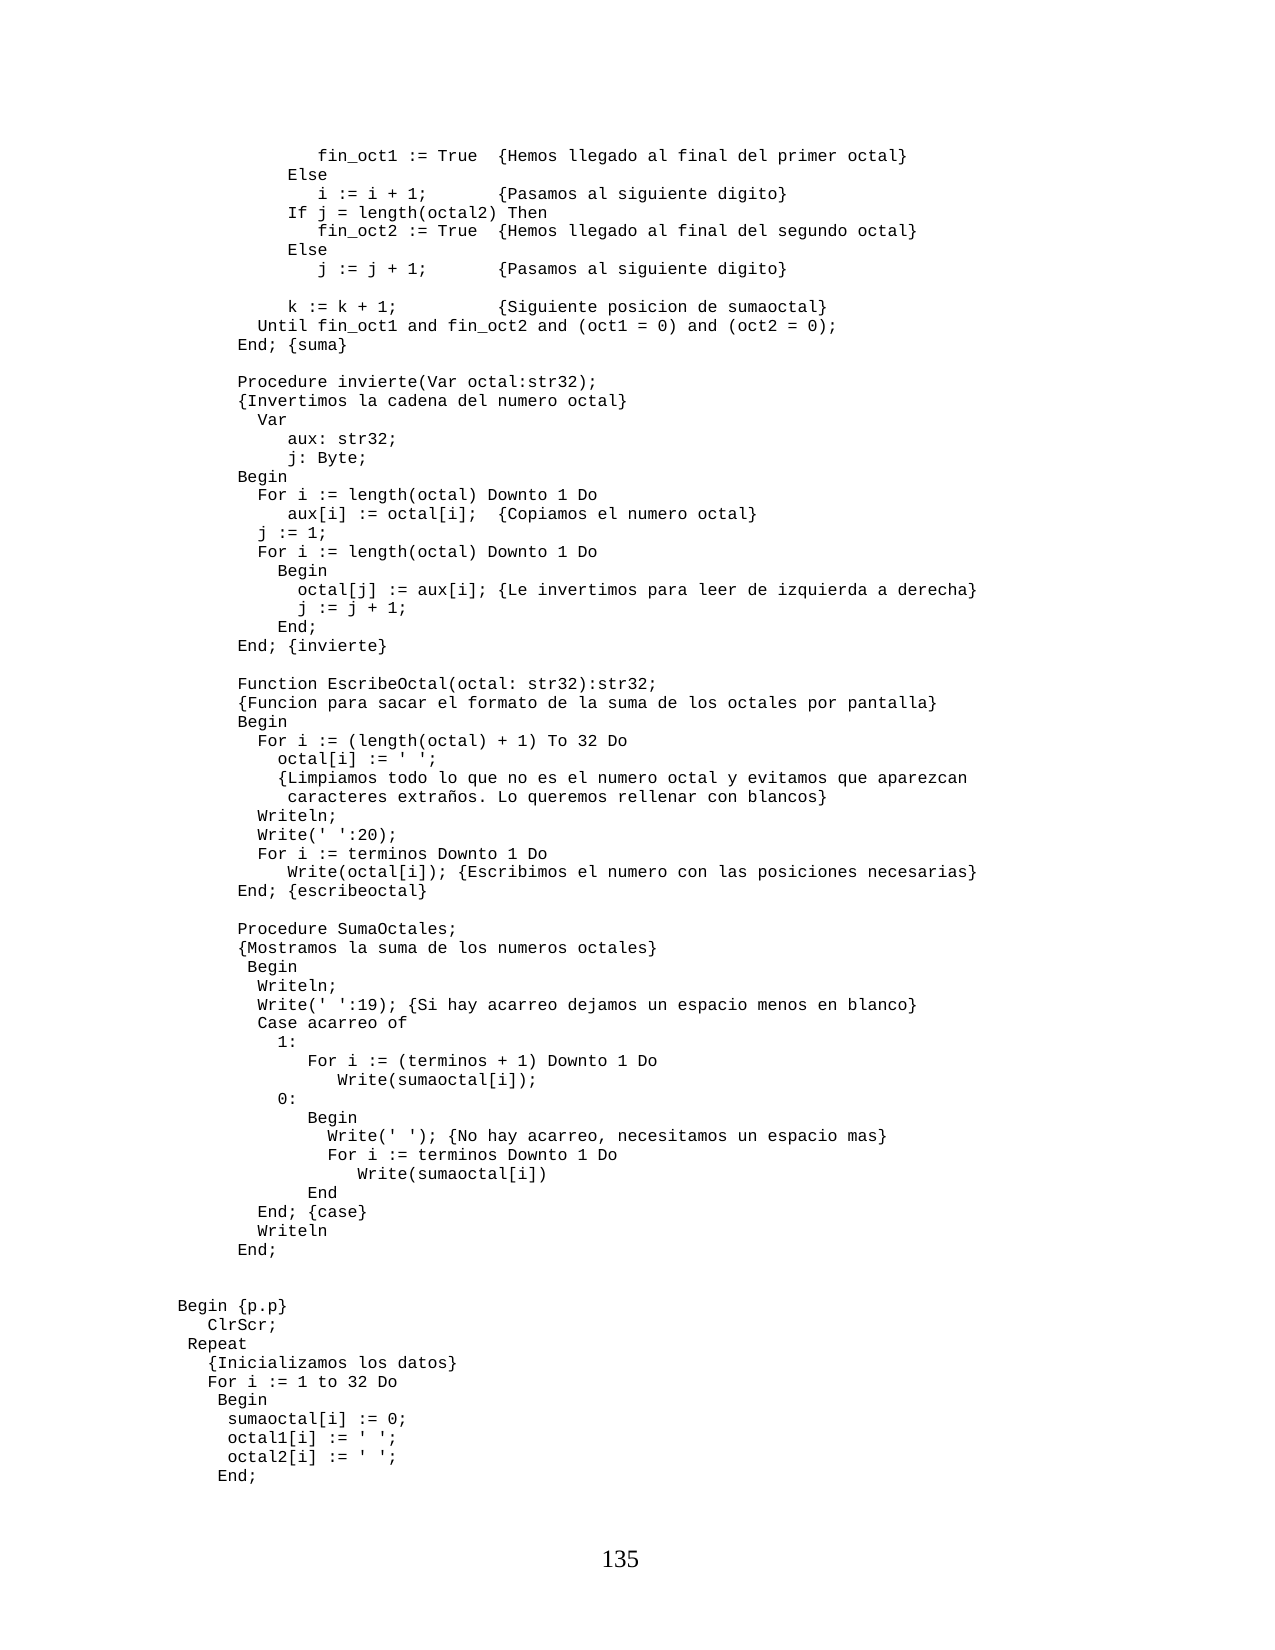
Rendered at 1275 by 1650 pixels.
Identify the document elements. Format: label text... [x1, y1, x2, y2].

text For i := length(octal) Downto 1 Do [177, 543, 1098, 562]
text i := i + 1; {Pasamos al siguiente digito} [177, 185, 1098, 204]
text For i := terminos Downto 1 Do [177, 845, 1098, 864]
text For i := length(octal) Downto 1 Do [177, 487, 1098, 506]
text {Limpiamos todo lo que no es el numero octal y evitamos que aparezcan [177, 770, 1098, 789]
text Write(' '); {No hay acarreo, necesitamos un espacio mas} [177, 1128, 1098, 1147]
text ClrScr; [177, 1317, 1098, 1335]
text For i := terminos Downto 1 Do [177, 1147, 1098, 1166]
text Begin [177, 1392, 1098, 1411]
text Begin [177, 958, 1098, 977]
text Var [177, 412, 1098, 430]
text End [177, 1184, 1098, 1203]
text End; {invierte} [177, 638, 1098, 657]
text Begin [177, 468, 1098, 487]
text aux: str32; [177, 430, 1098, 449]
text octal2[i] := ' '; [177, 1448, 1098, 1467]
text Procedure invierte(Var octal:str32); [177, 374, 1098, 393]
text j := j + 1; {Pasamos al siguiente digito} [177, 261, 1098, 279]
text fin_oct2 := True {Hemos llegado al final del segundo octal} [177, 223, 1098, 242]
text Writeln [177, 1222, 1098, 1241]
text Begin {p.p} [177, 1298, 1098, 1317]
text octal[i] := ' '; [177, 751, 1098, 770]
text Else [177, 242, 1098, 261]
text Writeln; [177, 977, 1098, 996]
text Write(sumaoctal[i]) [177, 1166, 1098, 1184]
text 0: [177, 1090, 1098, 1109]
text aux[i] := octal[i]; {Copiamos el numero octal} [177, 506, 1098, 525]
text Begin [177, 562, 1098, 581]
text End; [177, 1241, 1098, 1260]
text Writeln; [177, 807, 1098, 826]
text End; {escribeoctal} [177, 883, 1098, 902]
text Case acarreo of [177, 1015, 1098, 1034]
text j := 1; [177, 525, 1098, 543]
text End; [177, 619, 1098, 638]
text 1: [177, 1034, 1098, 1053]
text {Mostramos la suma de los numeros octales} [177, 939, 1098, 958]
text octal[j] := aux[i]; {Le invertimos para leer de izquierda a derecha} [177, 581, 1098, 600]
text j: Byte; [177, 449, 1098, 468]
text End; {suma} [177, 336, 1098, 355]
text Until fin_oct1 and fin_oct2 and (oct1 = 0) and (oct2 = 0); [177, 317, 1098, 336]
text caracteres extraños. Lo queremos rellenar con blancos} [177, 789, 1098, 807]
text Write(' ':20); [177, 826, 1098, 845]
text fin_oct1 := True {Hemos llegado al final del primer octal} [177, 148, 1098, 166]
text Write(sumaoctal[i]); [177, 1071, 1098, 1090]
text Function EscribeOctal(octal: str32):str32; [177, 676, 1098, 694]
text If j = length(octal2) Then [177, 204, 1098, 223]
text octal1[i] := ' '; [177, 1430, 1098, 1448]
text For i := 1 to 32 Do [177, 1373, 1098, 1392]
text Begin [177, 1109, 1098, 1128]
text For i := (terminos + 1) Downto 1 Do [177, 1053, 1098, 1071]
text {Invertimos la cadena del numero octal} [177, 393, 1098, 412]
text {Funcion para sacar el formato de la suma de los octales por pantalla} [177, 694, 1098, 713]
text Begin [177, 713, 1098, 732]
text sumaoctal[i] := 0; [177, 1411, 1098, 1430]
text Write(octal[i]); {Escribimos el numero con las posiciones necesarias} [177, 864, 1098, 883]
text End; {case} [177, 1203, 1098, 1222]
text End; [177, 1467, 1098, 1486]
text {Inicializamos los datos} [177, 1354, 1098, 1373]
text Procedure SumaOctales; [177, 921, 1098, 939]
text j := j + 1; [177, 600, 1098, 619]
text k := k + 1; {Siguiente posicion de sumaoctal} [177, 298, 1098, 317]
text Write(' ':19); {Si hay acarreo dejamos un espacio menos en blanco} [177, 996, 1098, 1015]
text Repeat [177, 1335, 1098, 1354]
text For i := (length(octal) + 1) To 32 Do [177, 732, 1098, 751]
text Else [177, 166, 1098, 185]
